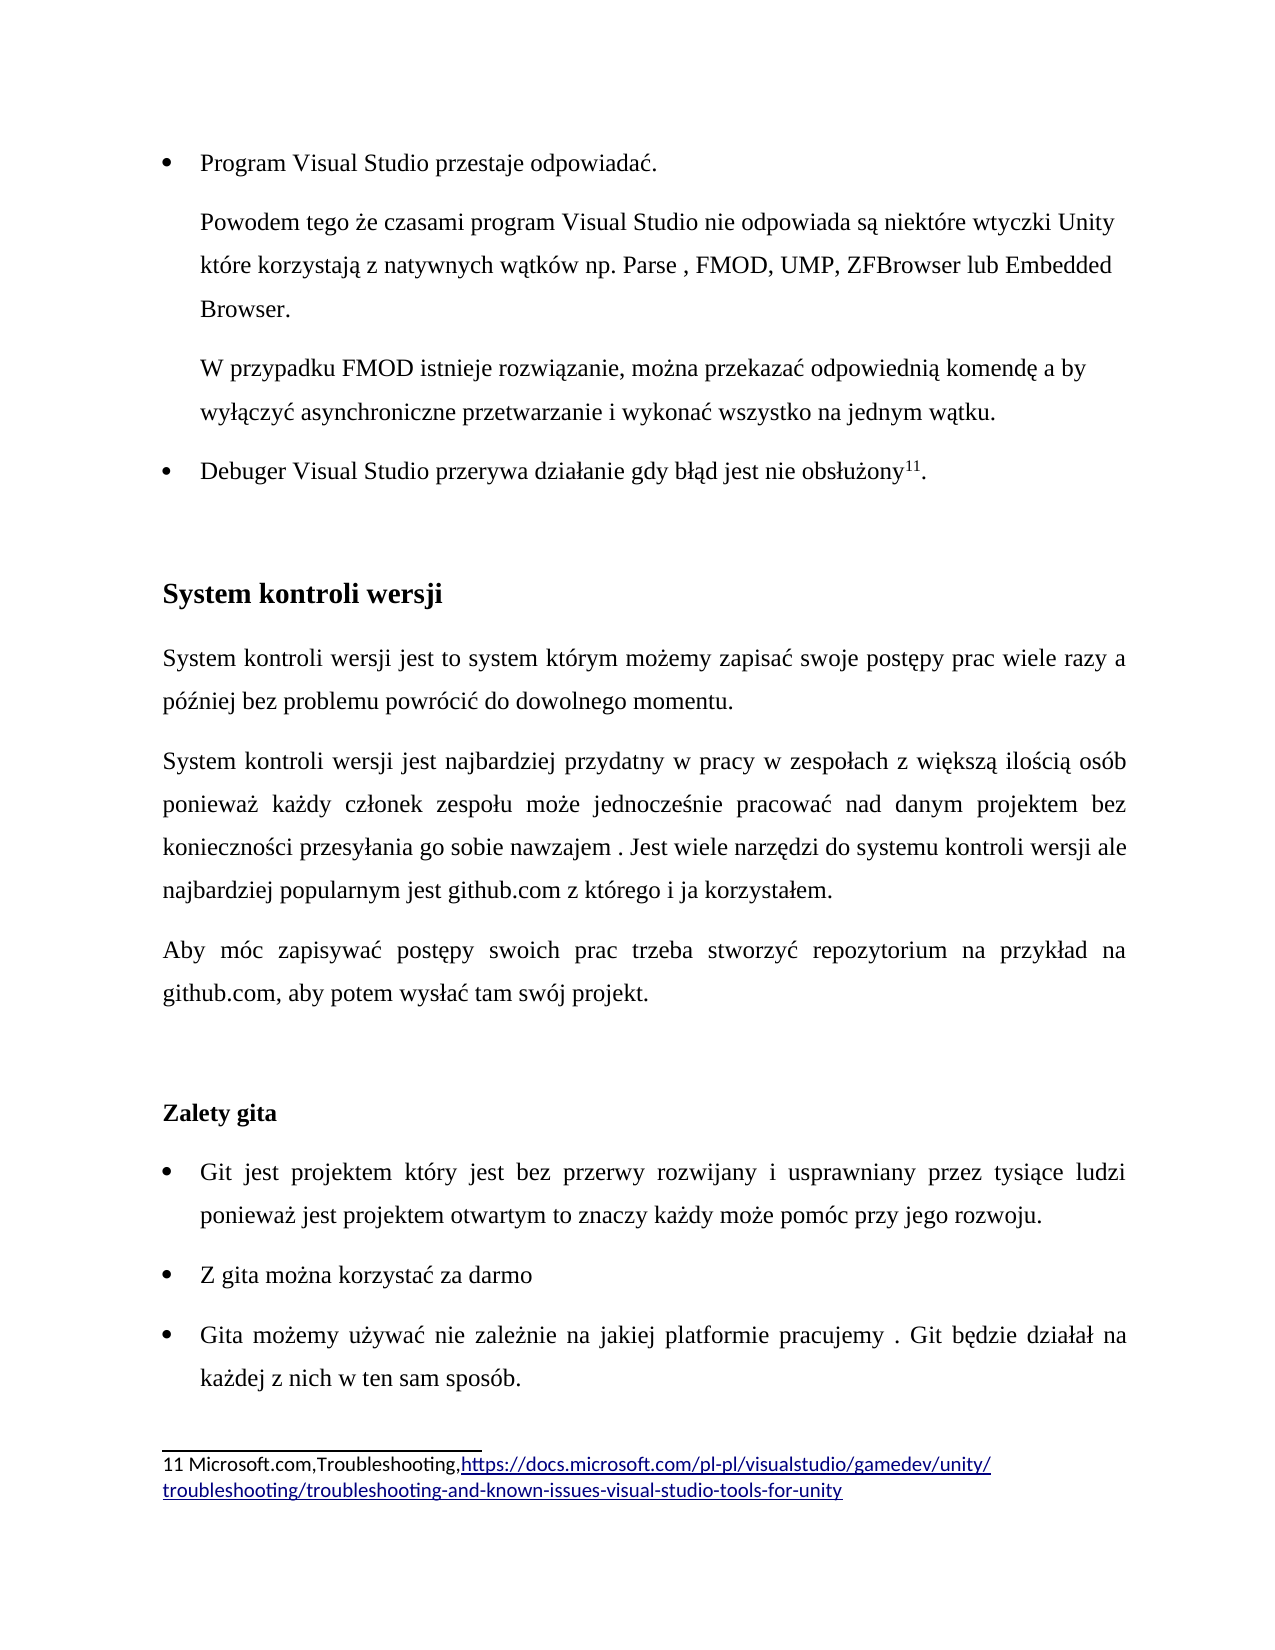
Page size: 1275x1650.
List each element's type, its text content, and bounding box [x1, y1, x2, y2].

text System kontroli wersji jest to system którym możemy zapisać swoje postępy prac wiele razy a później bez problemu powrócić do dowolnego momentu. [162, 643, 1127, 715]
list Debuger Visual Studio przerywa działanie gdy błąd jest nie obsłużony. [162, 456, 1127, 485]
text Powodem tego że czasami program Visual Studio nie odpowiada są niektóre wtyczki Unity które korzystają z natywnych wątków np. Parse , FMOD, UMP, ZFBrowser lub Embedded Browser. [200, 207, 1127, 322]
text System kontroli wersji jest najbardziej przydatny w pracy w zespołach z większą ilością osób ponieważ każdy członek zespołu może jednocześnie pracować nad danym projektem bez konieczności przesyłania go sobie nawzajem . Jest wiele narzędzi do systemu kontroli wersji ale najbardziej popularnym jest github.com z którego i ja korzystałem. [162, 746, 1127, 904]
text W przypadku FMOD istnieje rozwiązanie, można przekazać odpowiednią komendę a by wyłączyć asynchroniczne przetwarzanie i wykonać wszystko na jednym wątku. [200, 353, 1127, 425]
list Program Visual Studio przestaje odpowiadać. [162, 148, 1127, 176]
list Microsoft.com,Troubleshooting,https://docs.microsoft.com/pl-pl/visualstudio/gamedev/unity/troubleshooting/troubleshooting-and-known-issues-visual-studio-tools-for-unity [162, 1452, 1127, 1502]
list Git jest projektem który jest bez przerwy rozwijany i usprawniany przez tysiące ludzi ponieważ jest projektem otwartym to znaczy każdy może pomóc przy jego rozwoju. [162, 1157, 1127, 1229]
text System kontroli wersji [162, 576, 1127, 609]
text Aby móc zapisywać postępy swoich prac trzeba stworzyć repozytorium na przykład na github.com, aby potem wysłać tam swój projekt. [162, 935, 1127, 1007]
text Zalety gita [162, 1098, 1127, 1126]
list Gita możemy używać nie zależnie na jakiej platformie pracujemy . Git będzie działał na każdej z nich w ten sam sposób. [162, 1320, 1127, 1392]
list Z gita można korzystać za darmo [162, 1260, 1127, 1289]
